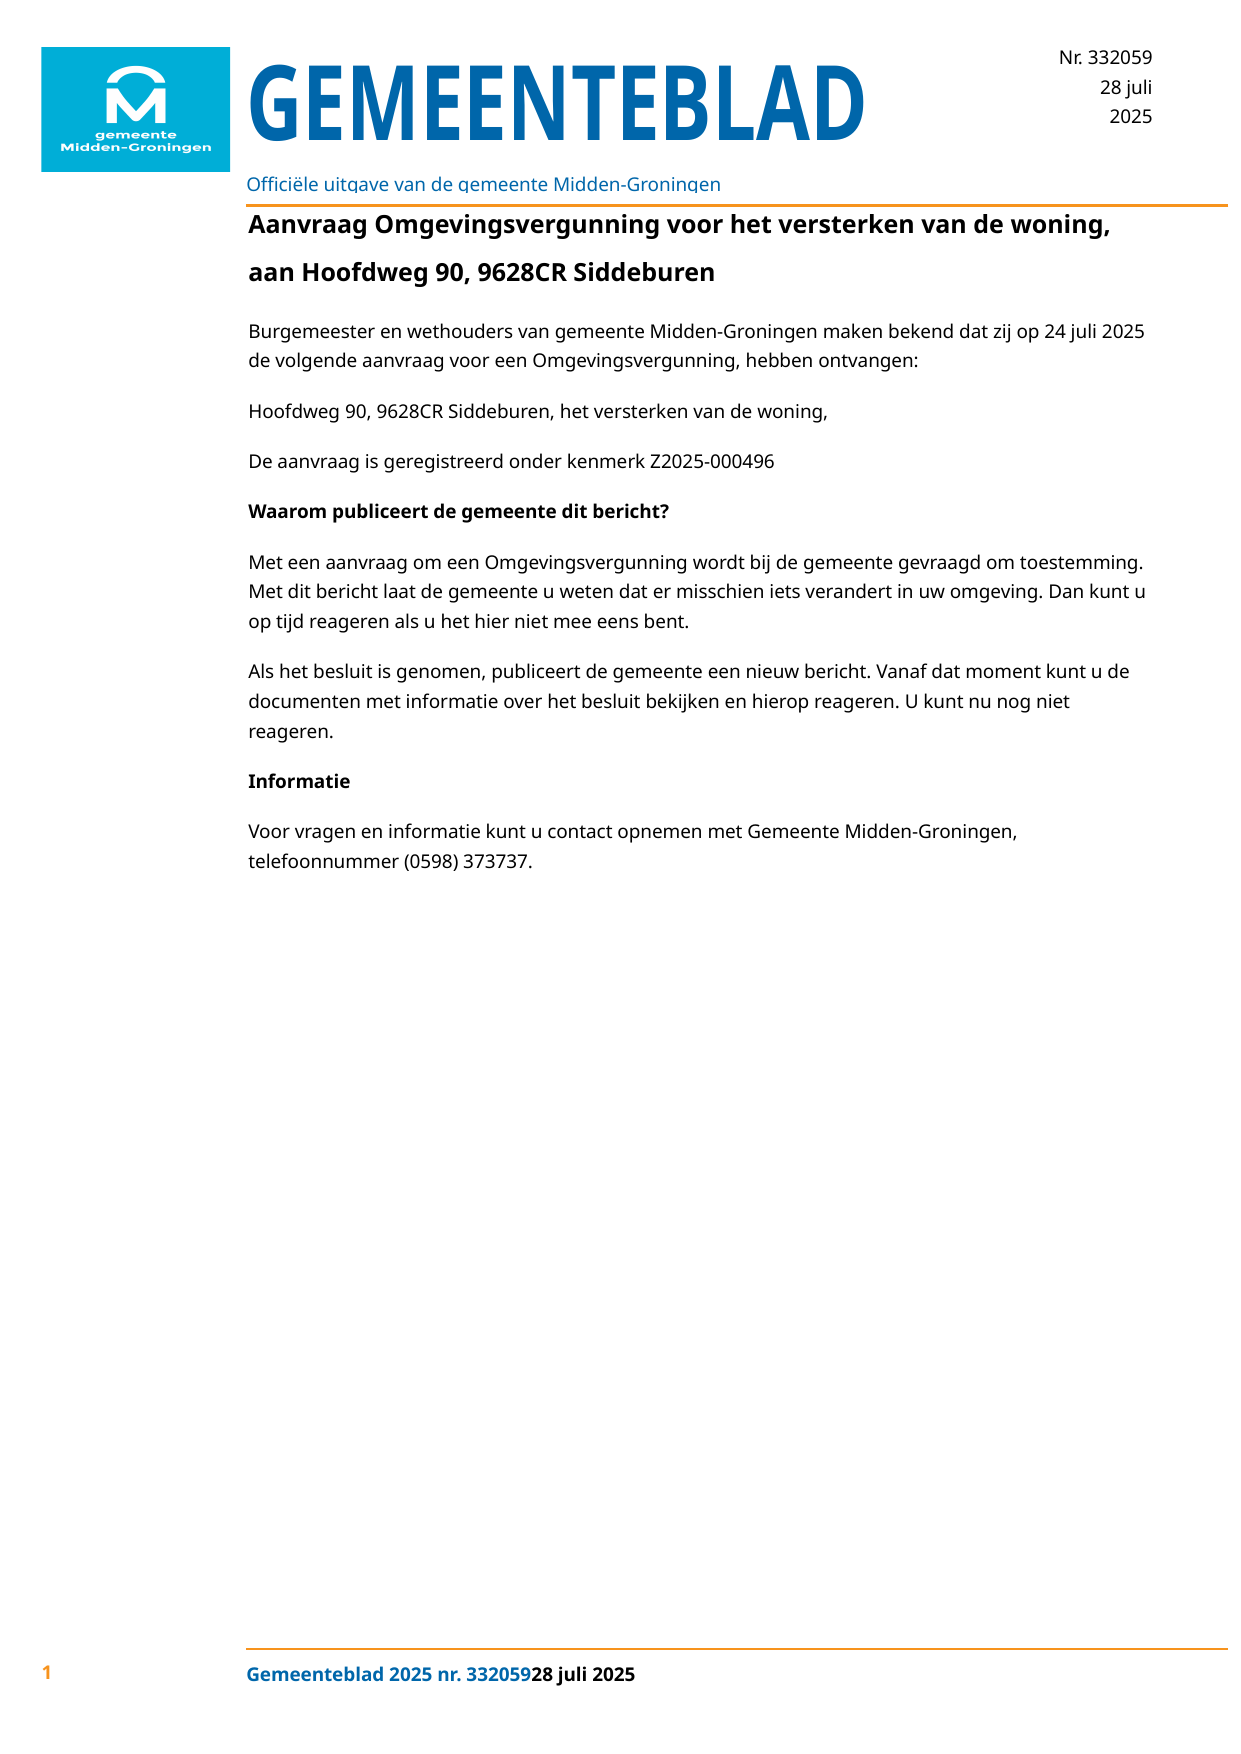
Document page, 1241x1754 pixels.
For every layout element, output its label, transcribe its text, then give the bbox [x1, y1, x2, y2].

text Aanvraag Omgevingsvergunning voor het versterken van de woning, aan Hoofdweg 90, 9628CR Siddeburen [248, 207, 1152, 288]
text Met een aanvraag om een Omgevingsvergunning wordt bij de gemeente gevraagd om toestemming. Met dit bericht laat de gemeente u weten dat er misschien iets verandert in uw omgeving. Dan kunt u op tijd reageren als u het hier niet mee eens bent. [248, 549, 1152, 634]
text De aanvraag is geregistreerd onder kenmerk Z2025-000496 [248, 448, 1152, 474]
text Burgemeester en wethouders van gemeente Midden-Groningen maken bekend dat zij op 24 juli 2025 de volgende aanvraag voor een Omgevingsvergunning, hebben ontvangen: [248, 318, 1152, 373]
picture [107, 89, 165, 122]
picture [184, 146, 190, 153]
text Hoofdweg 90, 9628CR Siddeburen, het versterken van de woning, [248, 398, 1152, 424]
picture [108, 66, 164, 82]
text Informatie [248, 768, 1152, 794]
text Als het besluit is genomen, publiceert de gemeente een nieuw bericht. Vanaf dat moment kunt u de documenten met informatie over het besluit bekijken en hierop reageren. U kunt nu nog niet reageren. [248, 659, 1152, 744]
text Voor vragen en informatie kunt u contact opnemen met Gemeente Midden-Groningen, telefoonnummer (0598) 373737. [248, 819, 1152, 874]
text Waarom publiceert de gemeente dit bericht? [248, 499, 1152, 524]
